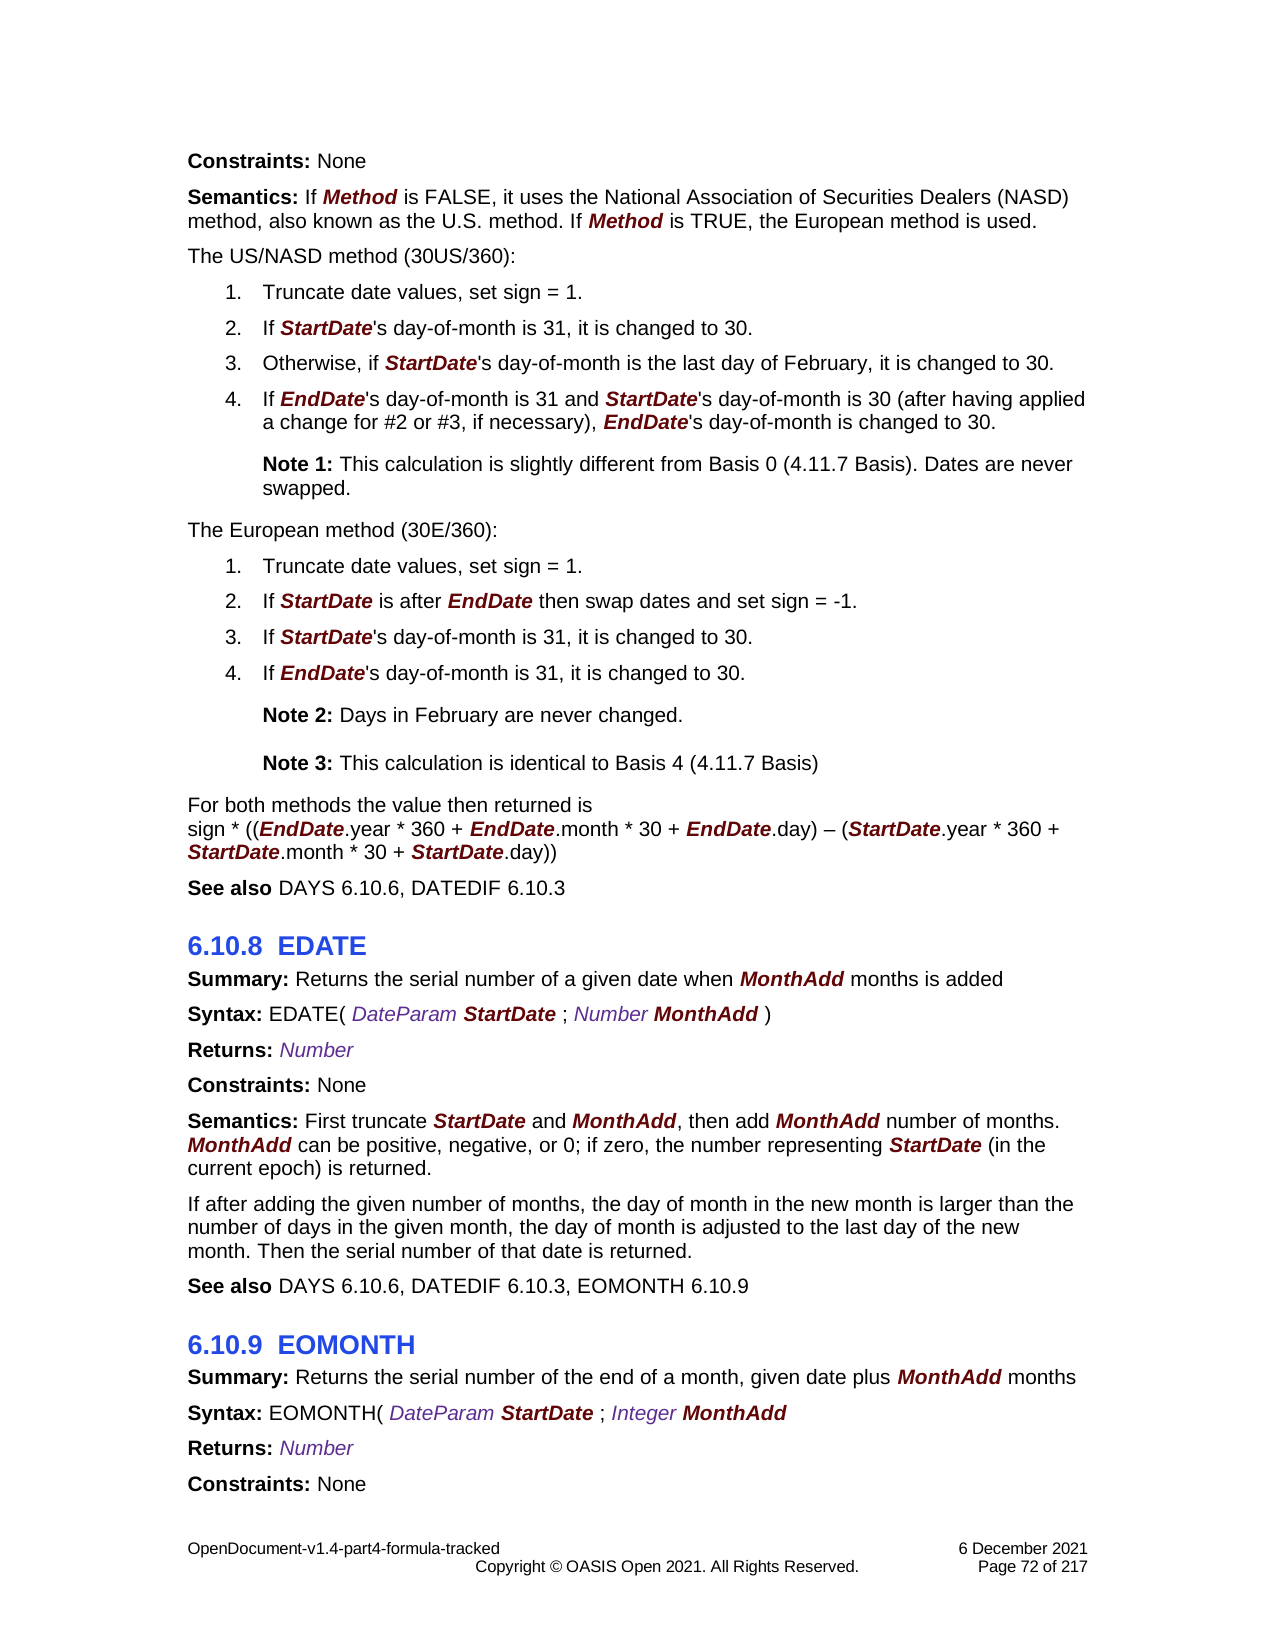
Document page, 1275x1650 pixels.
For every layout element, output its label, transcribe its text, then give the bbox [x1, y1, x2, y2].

list If EndDate's day-of-month is 31, it is changed to 30. [225, 661, 1088, 684]
list If EndDate's day-of-month is 31 and StartDate's day-of-month is 30 (after having applied a change for #2 or #3, if necessary), EndDate's day-of-month is changed to 30. [225, 387, 1088, 434]
text Summary: Returns the serial number of the end of a month, given date plus MonthAdd months [187, 1366, 1088, 1389]
text If after adding the given number of months, the day of month in the new month is larger than the number of days in the given month, the day of month is adjusted to the last day of the new month. Then the serial number of that date is returned. [187, 1192, 1088, 1263]
list Otherwise, if StartDate's day-of-month is the last day of February, it is changed to 30. [225, 352, 1088, 375]
list Truncate date values, set sign = 1. [225, 554, 1088, 578]
text The European method (30E/360): [187, 518, 1088, 542]
list Note 3: This calculation is identical to Basis 4 (4.11.7 Basis) [225, 752, 1088, 775]
text Semantics: If Method is FALSE, it uses the National Association of Securities Dealers (NASD) method, also known as the U.S. method. If Method is TRUE, the European method is used. [187, 186, 1088, 233]
list Note 1: This calculation is slightly different from Basis 0 (4.11.7 Basis). Dates are never swapped. [225, 453, 1088, 500]
text The US/NASD method (30US/360): [187, 245, 1088, 268]
list If StartDate's day-of-month is 31, it is changed to 30. [225, 625, 1088, 649]
text Constraints: None [187, 1472, 1088, 1496]
subtitle EDATE [187, 931, 1088, 961]
text Returns: Number [187, 1038, 1088, 1062]
subtitle EOMONTH [187, 1329, 1088, 1359]
text See also DAYS 6.10.6, DATEDIF 6.10.3 [187, 876, 1088, 900]
text See also DAYS 6.10.6, DATEDIF 6.10.3, EOMONTH 6.10.9 [187, 1275, 1088, 1298]
text Semantics: First truncate StartDate and MonthAdd, then add MonthAdd number of months. MonthAdd can be positive, negative, or 0; if zero, the number representing StartDate (in the current epoch) is returned. [187, 1109, 1088, 1180]
text Constraints: None [187, 1074, 1088, 1097]
text Syntax: EDATE( DateParam StartDate ; Number MonthAdd ) [187, 1003, 1088, 1026]
text Constraints: None [187, 150, 1088, 173]
list If StartDate's day-of-month is 31, it is changed to 30. [225, 316, 1088, 339]
list If StartDate is after EndDate then swap dates and set sign = -1. [225, 590, 1088, 613]
text Returns: Number [187, 1437, 1088, 1460]
list Note 2: Days in February are never changed. [225, 703, 1088, 727]
text For both methods the value then returned is sign * ((EndDate.year * 360 + EndDate.month * 30 + EndDate.day) – (StartDate.year * 360 + StartDate.month * 30 + StartDate.day)) [187, 794, 1088, 864]
text Summary: Returns the serial number of a given date when MonthAdd months is added [187, 967, 1088, 991]
text Syntax: EOMONTH( DateParam StartDate ; Integer MonthAdd [187, 1401, 1088, 1425]
list Truncate date values, set sign = 1. [225, 280, 1088, 304]
